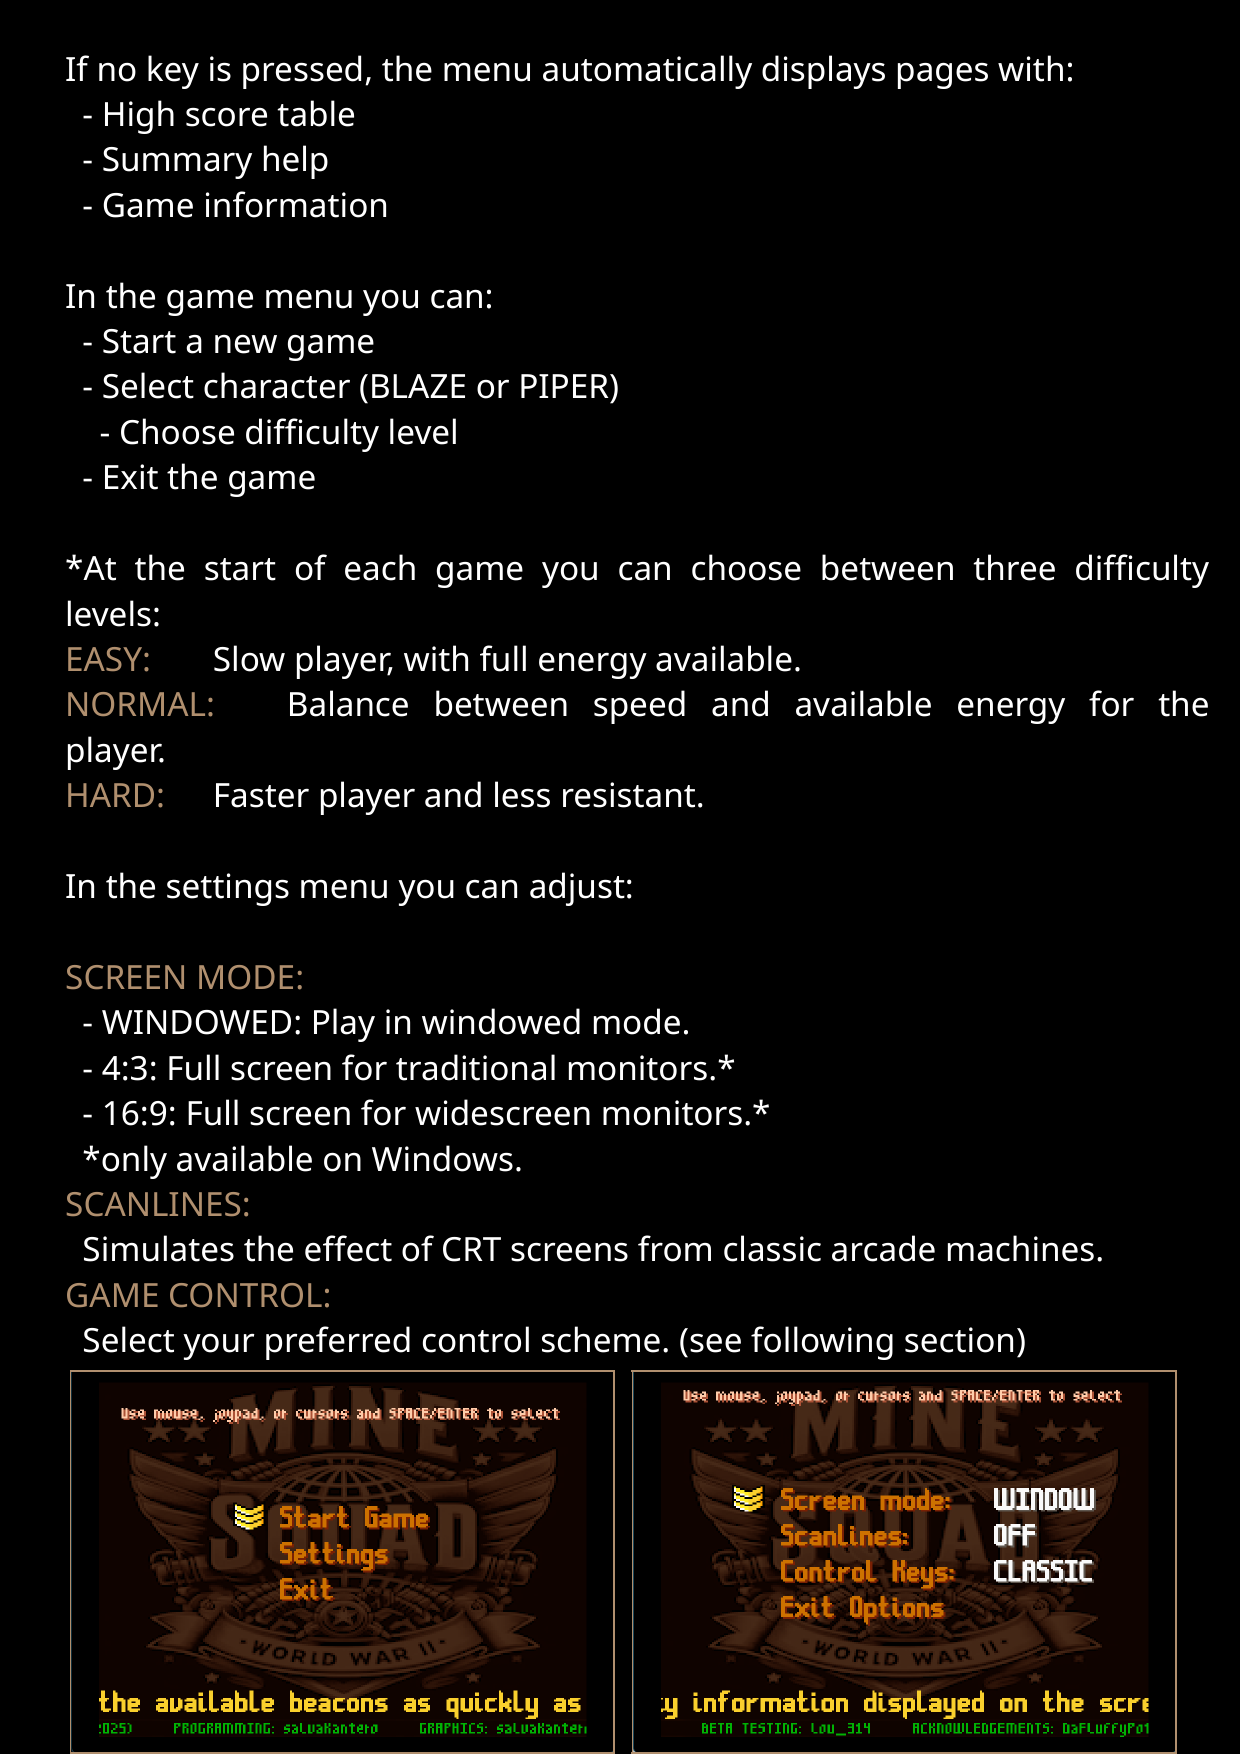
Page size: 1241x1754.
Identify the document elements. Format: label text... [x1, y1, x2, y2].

text - Start a new game [65, 318, 1211, 363]
text *At the start of each game you can choose between three difficulty levels: [65, 545, 1211, 636]
text - WINDOWED: Play in windowed mode. [65, 999, 1211, 1044]
picture [71, 1372, 613, 1752]
text - Select character (BLAZE or PIPER) [65, 363, 1211, 409]
text GAME CONTROL: [65, 1272, 1211, 1317]
text - Summary help [65, 136, 1211, 182]
picture [633, 1372, 1175, 1752]
text SCREEN MODE: [65, 954, 1211, 999]
text NORMAL: Balance between speed and available energy for the player. [65, 681, 1211, 772]
text - Game information [65, 182, 1211, 227]
text Select your preferred control scheme. (see following section) [65, 1317, 1211, 1362]
text - Choose difficulty level [65, 409, 1211, 454]
text - Exit the game [65, 454, 1211, 499]
text - 4:3: Full screen for traditional monitors.* [65, 1044, 1211, 1090]
text EASY: Slow player, with full energy available. [65, 636, 1211, 681]
text In the game menu you can: [65, 272, 1211, 318]
text HARD: Faster player and less resistant. [65, 772, 1211, 817]
text Simulates the effect of CRT screens from classic arcade machines. [65, 1226, 1211, 1272]
text If no key is pressed, the menu automatically displays pages with: [65, 45, 1211, 91]
text *only available on Windows. [65, 1135, 1211, 1181]
text In the settings menu you can adjust: [65, 863, 1211, 908]
text - 16:9: Full screen for widescreen monitors.* [65, 1090, 1211, 1135]
text - High score table [65, 91, 1211, 136]
text SCANLINES: [65, 1181, 1211, 1226]
